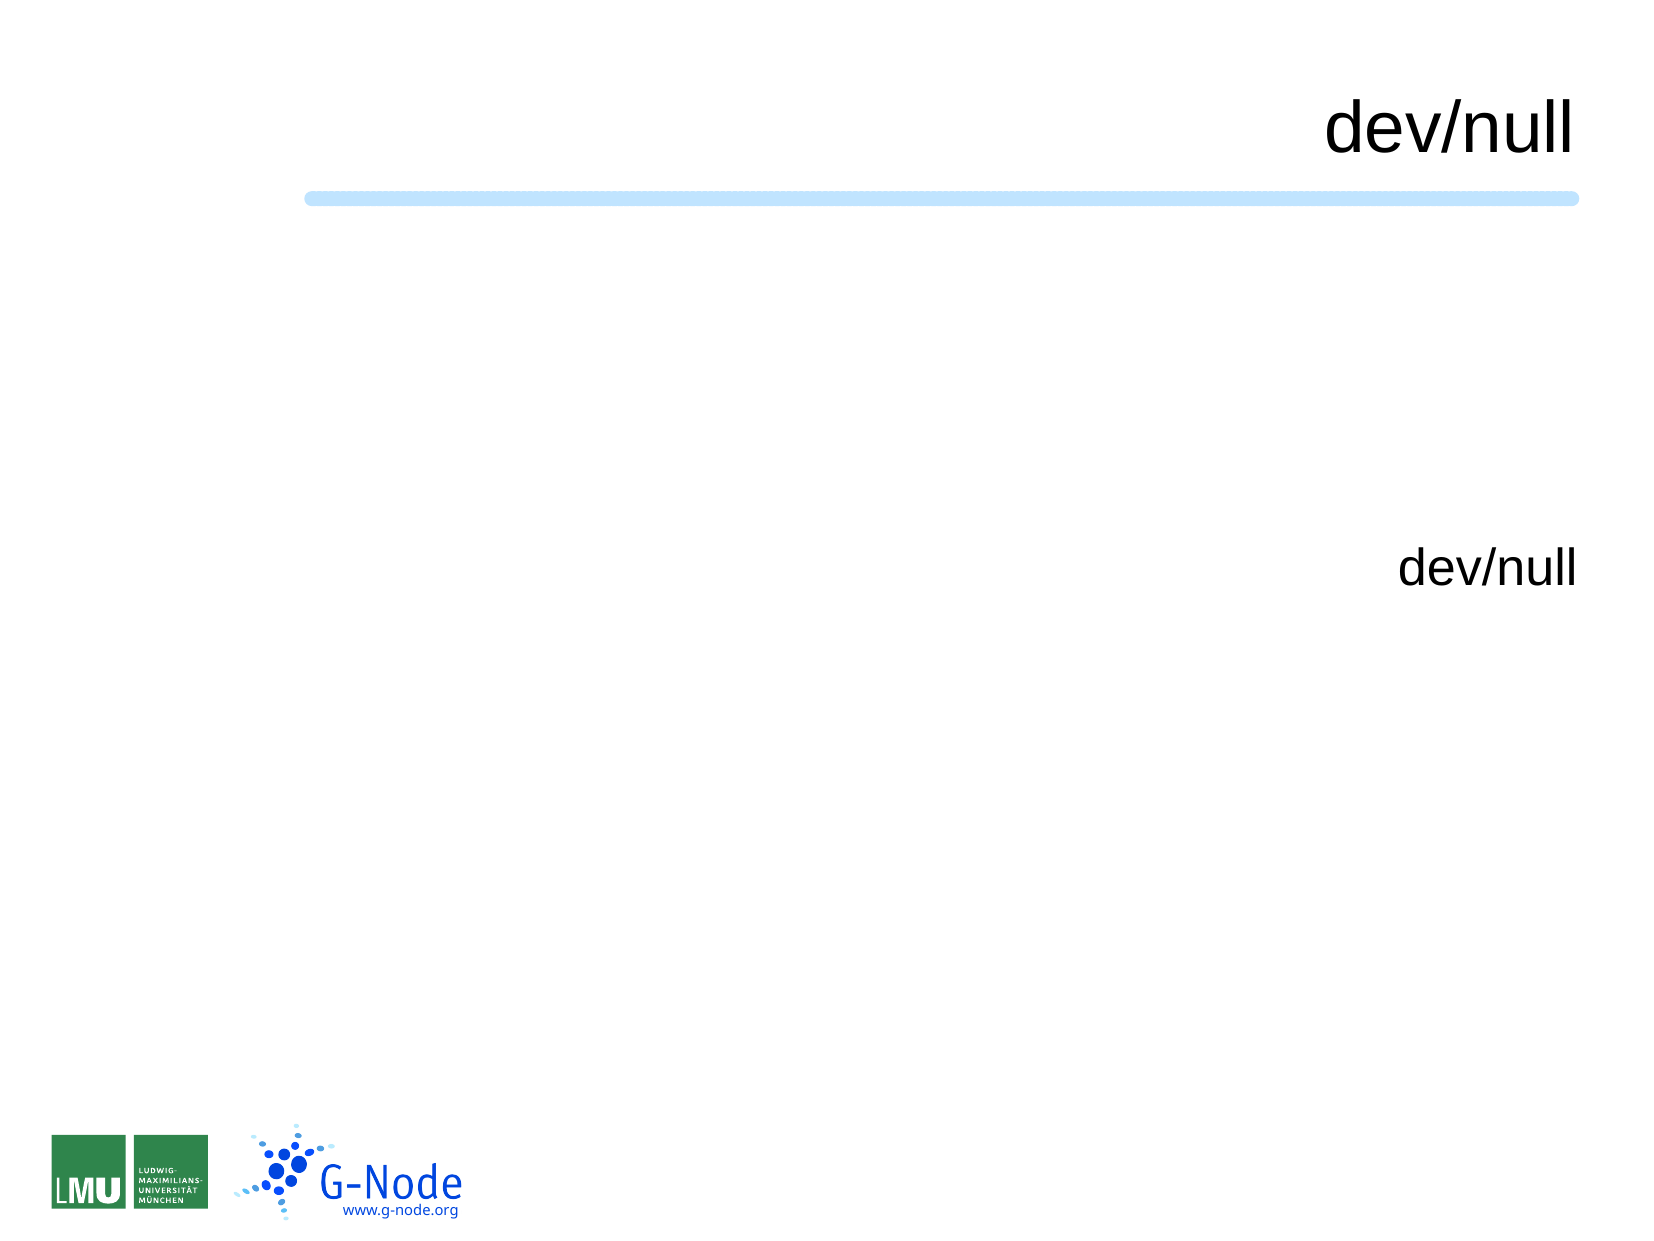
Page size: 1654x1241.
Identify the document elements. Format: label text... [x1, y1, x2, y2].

text_box dev/null [87, 30, 1576, 226]
text_box dev/null [89, 449, 1578, 685]
